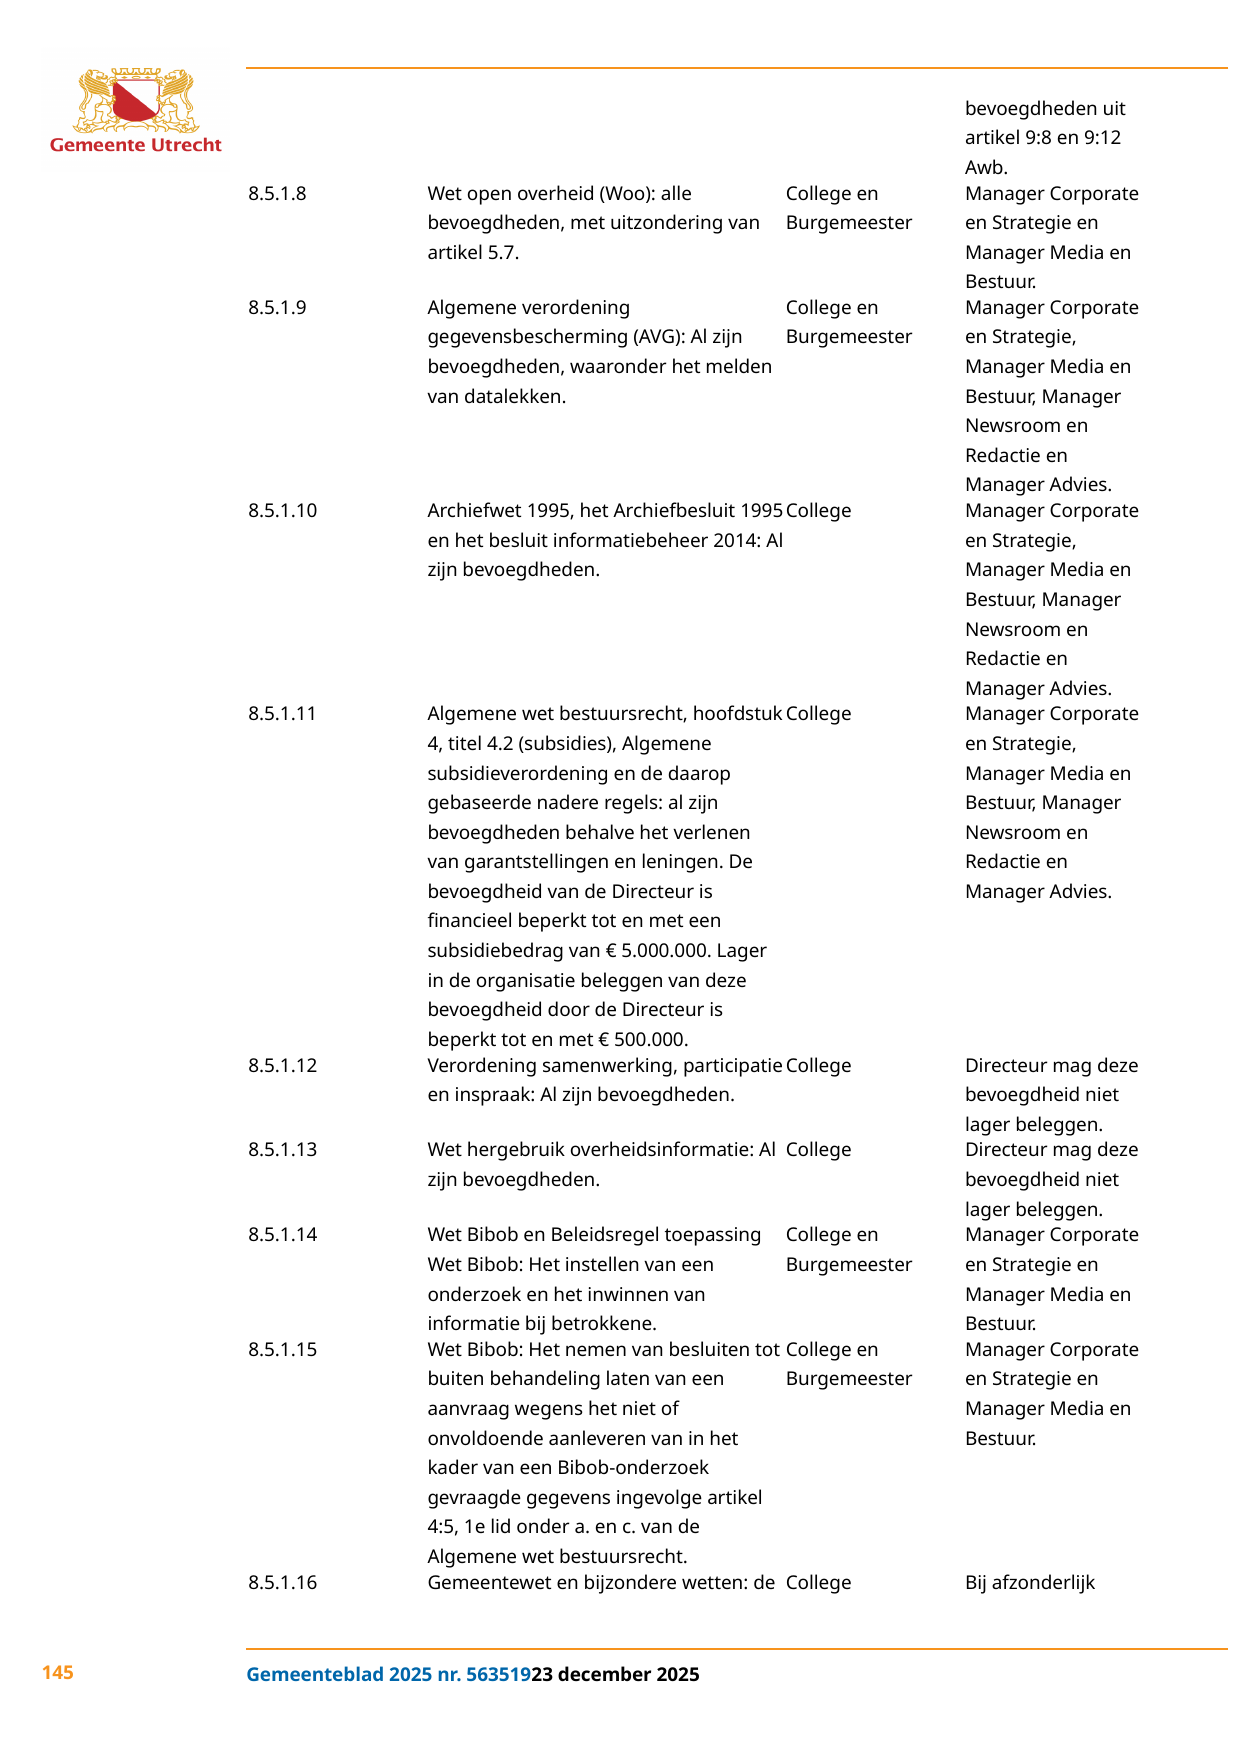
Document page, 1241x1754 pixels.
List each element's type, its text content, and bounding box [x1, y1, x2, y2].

table_cell Wet hergebruik overheidsinformatie: Al zijn bevoegdheden. [427, 1137, 786, 1222]
table_cell Wet Bibob: Het nemen van besluiten tot buiten behandeling laten van een aanvraag wegens het niet of onvoldoende aanleveren van in het kader van een Bibob-onderzoek gevraagde gegevens ingevolge artikel 4:5, 1e lid onder a. en c. van de Algemene wet bestuursrecht. [427, 1336, 786, 1569]
table_cell Manager Corporate en Strategie en Manager Media en Bestuur. [965, 180, 1152, 294]
table_cell bevoegdheden uit artikel 9:8 en 9:12 Awb. [965, 95, 1152, 180]
table_cell Wet open overheid (Woo): alle bevoegdheden, met uitzondering van artikel 5.7. [427, 180, 786, 294]
table_cell Archiefwet 1995, het Archiefbesluit 1995 en het besluit informatiebeheer 2014: Al zijn bevoegdheden. [427, 498, 786, 701]
table_cell Directeur mag deze bevoegdheid niet lager beleggen. [965, 1052, 1152, 1137]
table_cell College [786, 1137, 965, 1222]
table_cell 8.5.1.16 [248, 1569, 427, 1594]
table_cell 8.5.1.12 [248, 1052, 427, 1137]
table_cell Bij afzonderlijk [965, 1569, 1152, 1594]
table_cell Manager Corporate en Strategie en Manager Media en Bestuur. [965, 1336, 1152, 1569]
table_cell Manager Corporate en Strategie, Manager Media en Bestuur, Manager Newsroom en Redactie en Manager Advies. [965, 294, 1152, 497]
table_cell 8.5.1.8 [248, 180, 427, 294]
table_cell Wet Bibob en Beleidsregel toepassing Wet Bibob: Het instellen van een onderzoek en het inwinnen van informatie bij betrokkene. [427, 1222, 786, 1336]
table_cell Manager Corporate en Strategie en Manager Media en Bestuur. [965, 1222, 1152, 1336]
table_cell Algemene wet bestuursrecht, hoofdstuk 4, titel 4.2 (subsidies), Algemene subsidieverordening en de daarop gebaseerde nadere regels: al zijn bevoegdheden behalve het verlenen van garantstellingen en leningen. De bevoegdheid van de Directeur is financieel beperkt tot en met een subsidiebedrag van € 5.000.000. Lager in de organisatie beleggen van deze bevoegdheid door de Directeur is beperkt tot en met € 500.000. [427, 701, 786, 1052]
table_cell Manager Corporate en Strategie, Manager Media en Bestuur, Manager Newsroom en Redactie en Manager Advies. [965, 701, 1152, 1052]
table_cell 8.5.1.11 [248, 701, 427, 1052]
table_cell College en Burgemeester [786, 1222, 965, 1336]
table_cell 8.5.1.10 [248, 498, 427, 701]
table_cell College en Burgemeester [786, 294, 965, 497]
picture [41, 47, 231, 172]
table_cell [786, 95, 965, 180]
table_cell College en Burgemeester [786, 180, 965, 294]
table_cell Verordening samenwerking, participatie en inspraak: Al zijn bevoegdheden. [427, 1052, 786, 1137]
table_cell Algemene verordening gegevensbescherming (AVG): Al zijn bevoegdheden, waaronder het melden van datalekken. [427, 294, 786, 497]
table_cell 8.5.1.9 [248, 294, 427, 497]
table_cell 8.5.1.15 [248, 1336, 427, 1569]
table_cell [248, 95, 427, 180]
table_cell College en Burgemeester [786, 1336, 965, 1569]
table_cell College [786, 1052, 965, 1137]
table_cell 8.5.1.14 [248, 1222, 427, 1336]
table_cell Manager Corporate en Strategie, Manager Media en Bestuur, Manager Newsroom en Redactie en Manager Advies. [965, 498, 1152, 701]
table_cell Gemeentewet en bijzondere wetten: de [427, 1569, 786, 1594]
table_cell Directeur mag deze bevoegdheid niet lager beleggen. [965, 1137, 1152, 1222]
table_cell 8.5.1.13 [248, 1137, 427, 1222]
table_cell [427, 95, 786, 180]
table_cell College [786, 1569, 965, 1594]
table_cell College [786, 498, 965, 701]
table_cell College [786, 701, 965, 1052]
